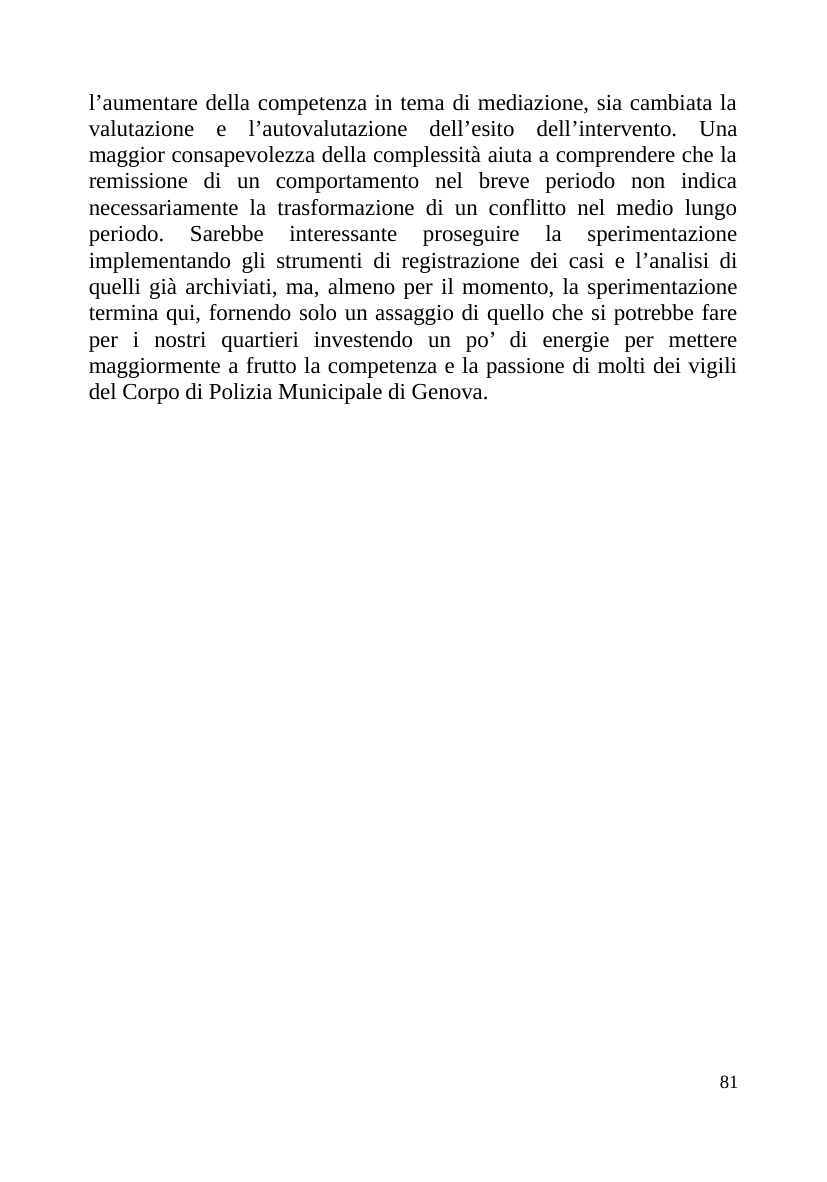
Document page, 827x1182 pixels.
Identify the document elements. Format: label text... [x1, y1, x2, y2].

text l’aumentare della competenza in tema di mediazione, sia cambiata la valutazione e l’autovalutazione dell’esito dell’intervento. Una maggior consapevolezza della complessità aiuta a comprendere che la remissione di un comportamento nel breve periodo non indica necessariamente la trasformazione di un conflitto nel medio lungo periodo. Sarebbe interessante proseguire la sperimentazione implementando gli strumenti di registrazione dei casi e l’analisi di quelli già archiviati, ma, almeno per il momento, la sperimentazione termina qui, fornendo solo un assaggio di quello che si potrebbe fare per i nostri quartieri investendo un po’ di energie per mettere maggiormente a frutto la competenza e la passione di molti dei vigili del Corpo di Polizia Municipale di Genova. [88, 88, 738, 405]
